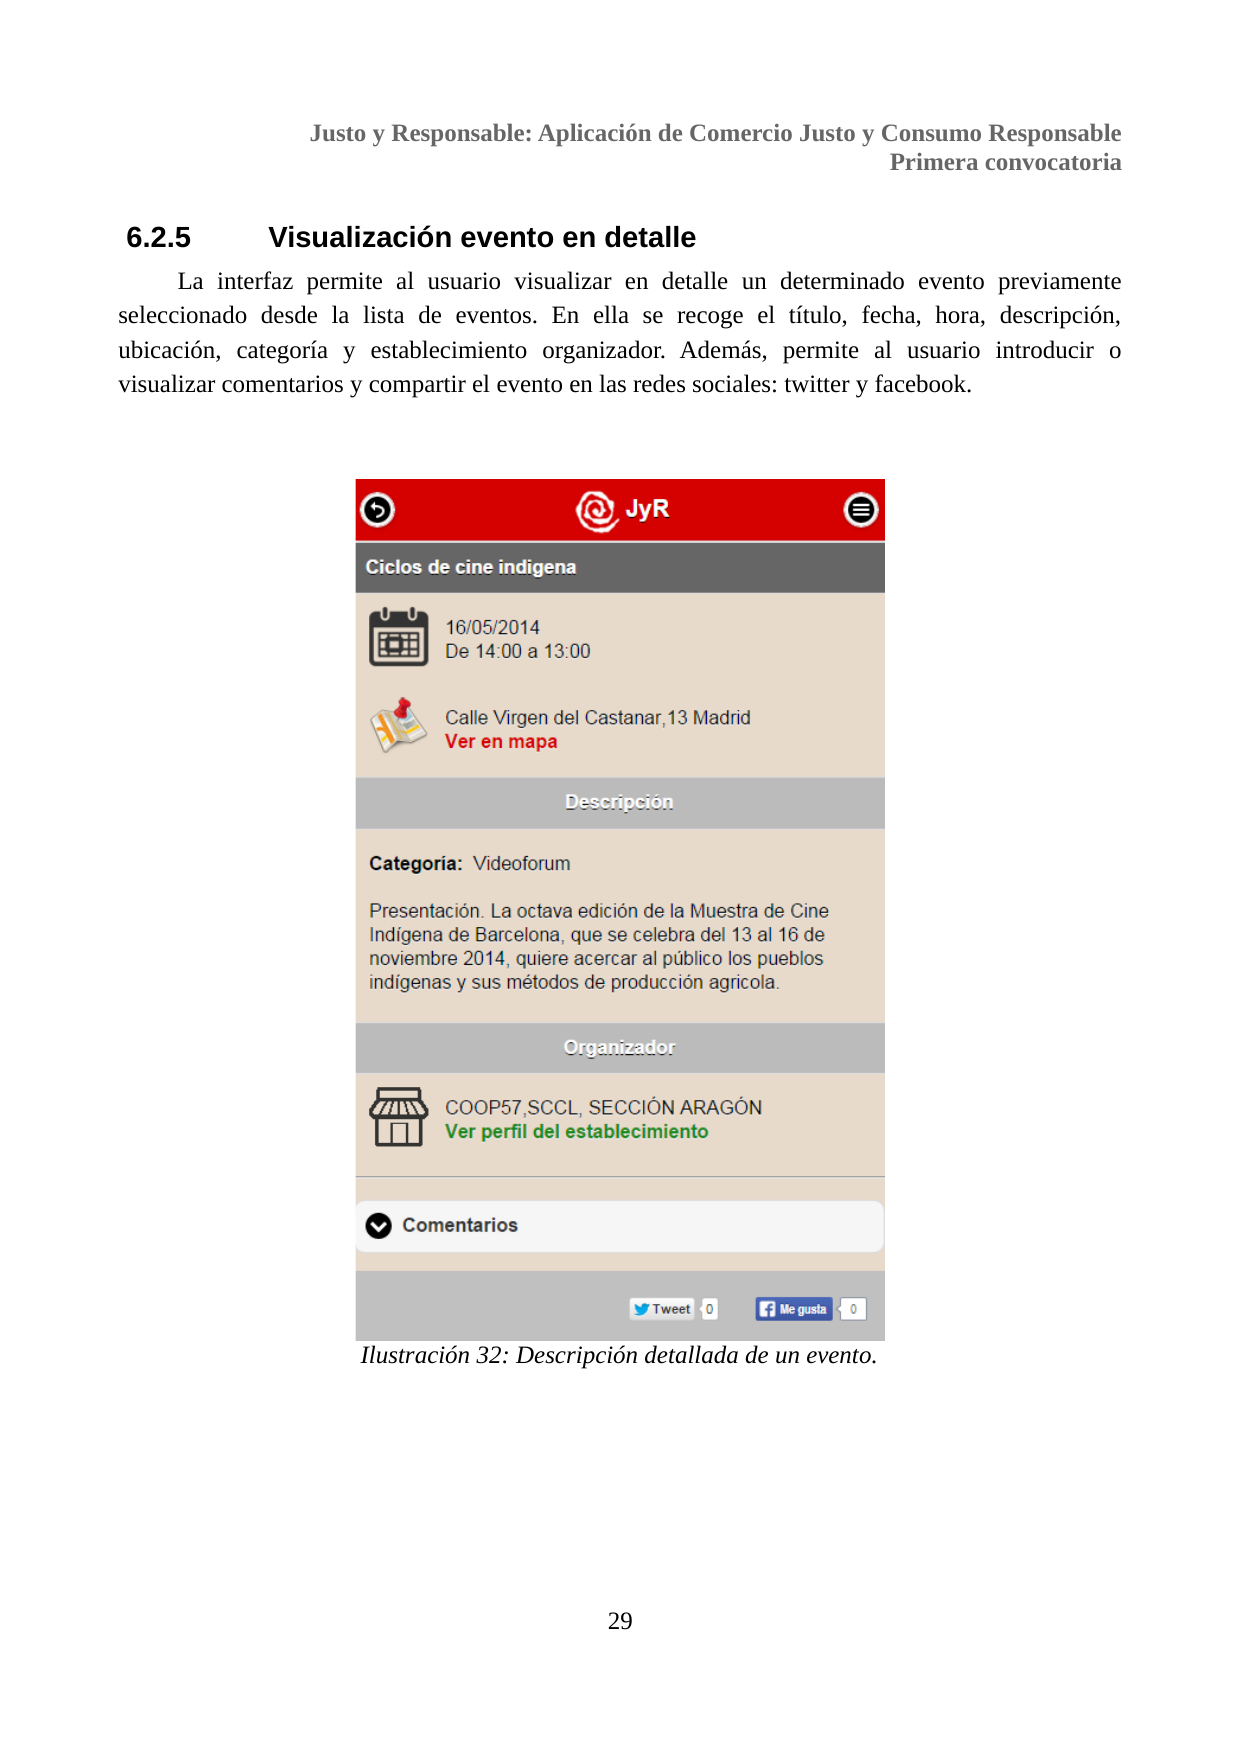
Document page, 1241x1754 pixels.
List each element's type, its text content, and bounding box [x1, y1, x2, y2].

subtitle Visualización evento en detalle [118, 220, 1122, 253]
text La interfaz permite al usuario visualizar en detalle un determinado evento previamente seleccionado desde la lista de eventos. En ella se recoge el título, fecha, hora, descripción, ubicación, categoría y establecimiento organizador. Además, permite al usuario introducir o visualizar comentarios y compartir el evento en las redes sociales: twitter y facebook. [118, 266, 1122, 398]
picture [355, 479, 885, 1341]
text Ilustración 32: Descripción detallada de un evento. [356, 1341, 885, 1369]
